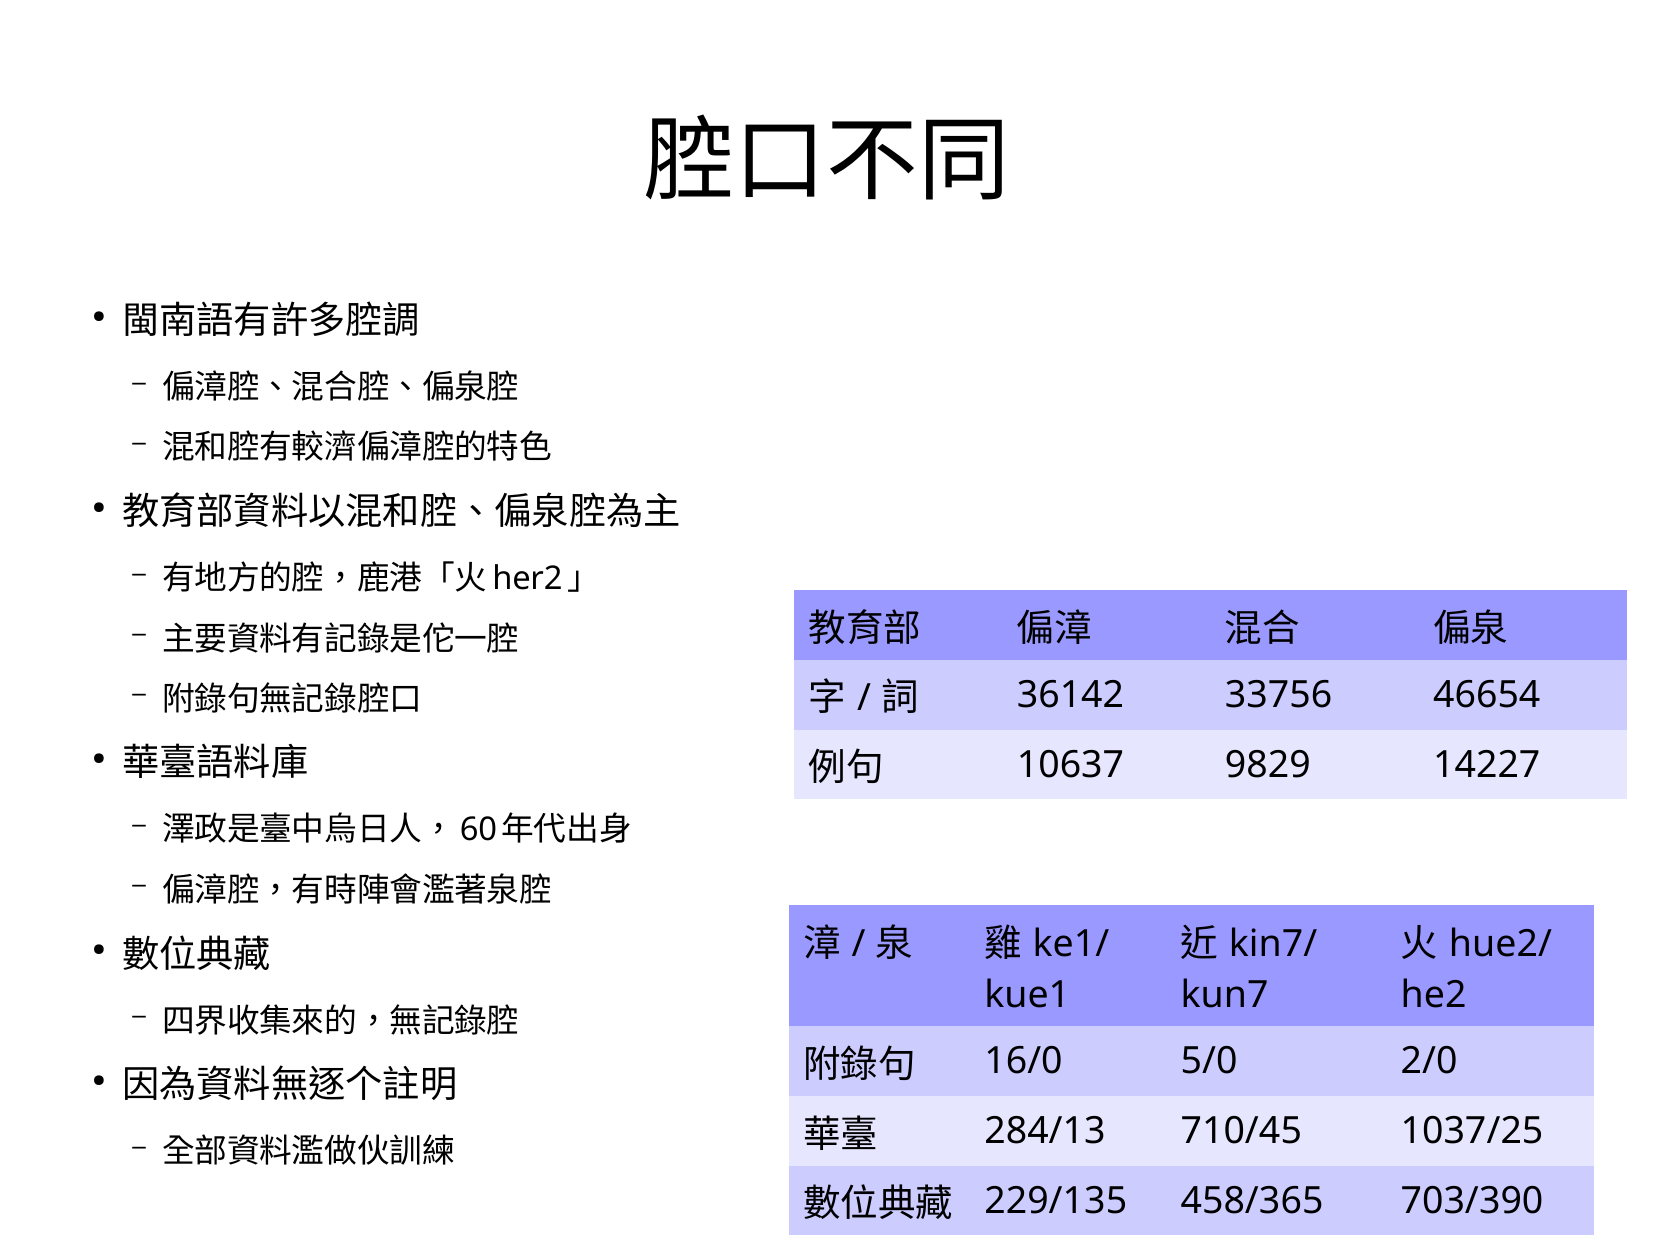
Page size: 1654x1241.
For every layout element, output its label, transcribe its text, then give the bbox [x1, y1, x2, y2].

table_cell 703/390 [1386, 1166, 1594, 1235]
table_header 教育部 [794, 590, 1002, 660]
table_header 混合 [1210, 590, 1418, 660]
table_cell 2/0 [1386, 1026, 1594, 1096]
table_header 雞ke1/kue1 [970, 905, 1166, 1026]
table_cell 數位典藏 [789, 1166, 970, 1235]
table_cell 16/0 [970, 1026, 1166, 1096]
table_header 偏泉 [1418, 590, 1627, 660]
table_cell 5/0 [1166, 1026, 1386, 1096]
table_cell 例句 [794, 730, 1002, 799]
table_cell 458/365 [1166, 1166, 1386, 1235]
table_header 偏漳 [1002, 590, 1210, 660]
table_cell 229/135 [970, 1166, 1166, 1235]
table_cell 46654 [1418, 660, 1627, 730]
list 閩南語有許多腔調 偏漳腔、混合腔、偏泉腔 混和腔有較濟偏漳腔的特色 教育部資料以混和腔、偏泉腔為主 有地方的腔，鹿港「火her2」 主要資料有記錄是佗一腔 附錄句無記錄腔口 華臺語料庫 澤政是臺中烏日人，60年代出身 偏漳腔，有時陣會濫著泉腔 數位典藏 四界收集來的，無記錄腔 因為資料無逐个註明 全部資料濫做伙訓練 [82, 290, 1538, 1174]
table_cell 36142 [1002, 660, 1210, 730]
table_cell 710/45 [1166, 1096, 1386, 1166]
table_cell 1037/25 [1386, 1096, 1594, 1166]
table_cell 附錄句 [789, 1026, 970, 1096]
table_cell 9829 [1210, 730, 1418, 799]
title 腔口不同 [82, 49, 1571, 257]
table_header 近kin7/kun7 [1166, 905, 1386, 1026]
table_cell 10637 [1002, 730, 1210, 799]
table_cell 華臺 [789, 1096, 970, 1166]
table_header 火hue2/he2 [1386, 905, 1594, 1026]
table_cell 284/13 [970, 1096, 1166, 1166]
table_cell 字/詞 [794, 660, 1002, 730]
table_cell 14227 [1418, 730, 1627, 799]
table_header 漳/泉 [789, 905, 970, 1026]
table_cell 33756 [1210, 660, 1418, 730]
